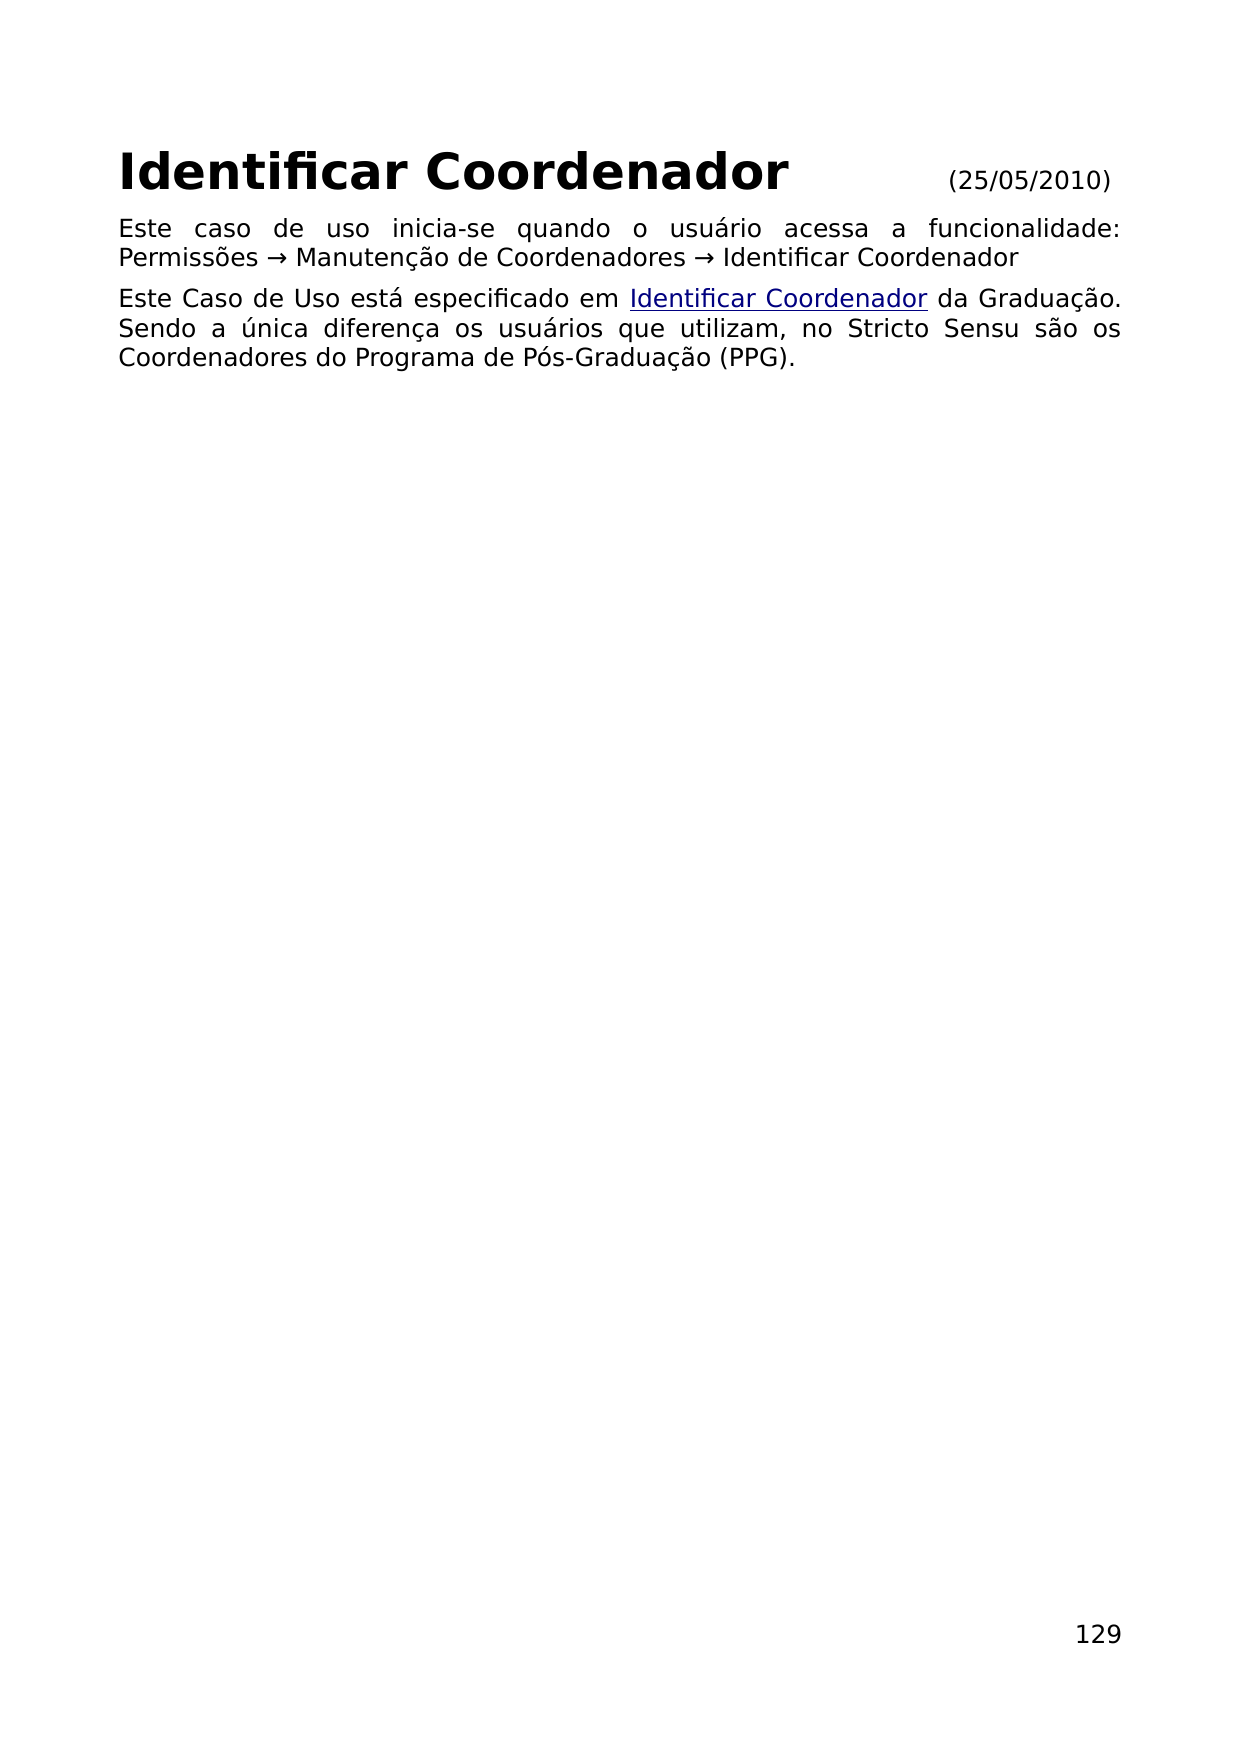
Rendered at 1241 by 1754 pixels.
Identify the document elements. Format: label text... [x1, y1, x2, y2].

text Este caso de uso inicia-se quando o usuário acessa a funcionalidade: Permissões → Manutenção de Coordenadores → Identificar Coordenador [118, 214, 1122, 272]
text Este Caso de Uso está especificado em Identificar Coordenador da Graduação. Sendo a única diferença os usuários que utilizam, no Stricto Sensu são os Coordenadores do Programa de Pós-Graduação (PPG). [118, 285, 1122, 372]
subtitle Identificar Coordenador (25/05/2010) [118, 143, 1122, 201]
